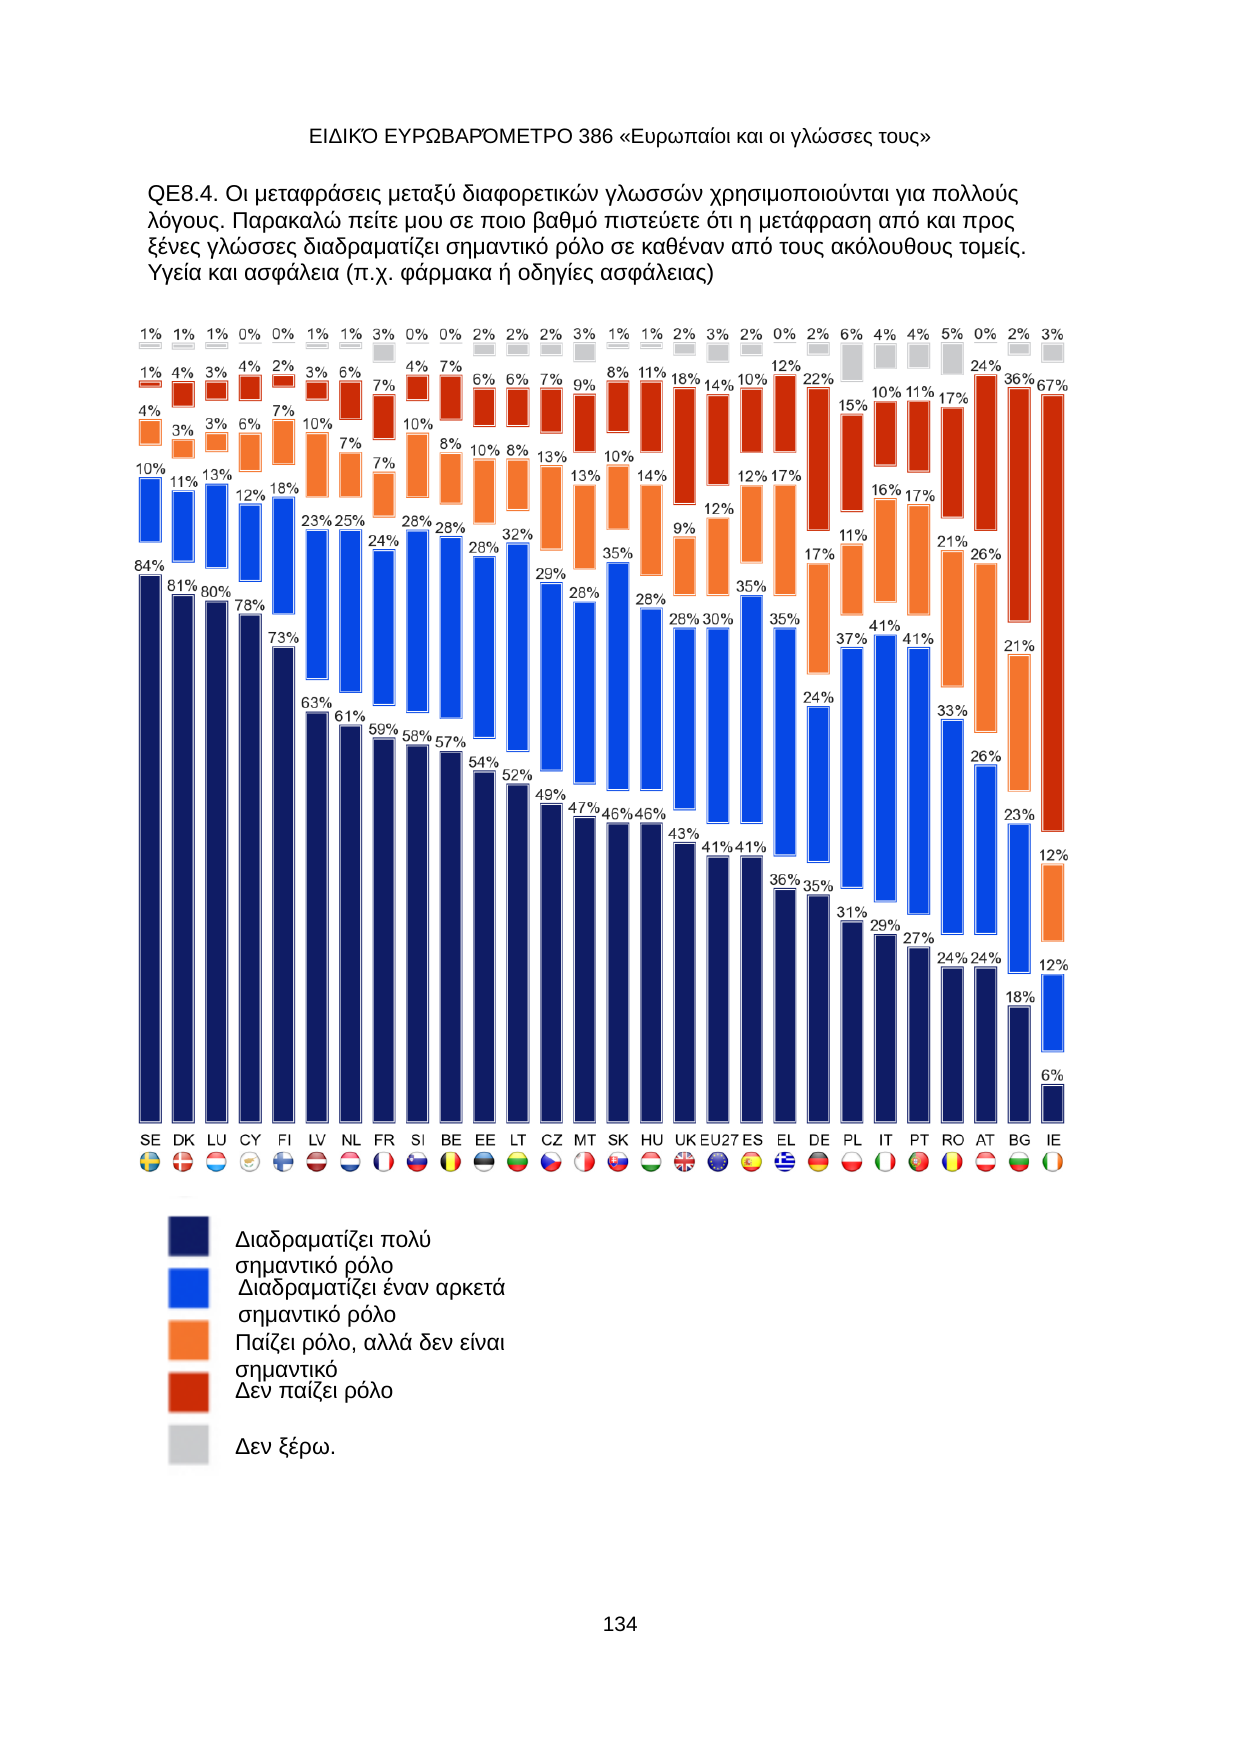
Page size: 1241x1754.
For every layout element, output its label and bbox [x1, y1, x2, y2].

picture [118, 313, 1090, 1175]
picture [131, 1196, 221, 1480]
